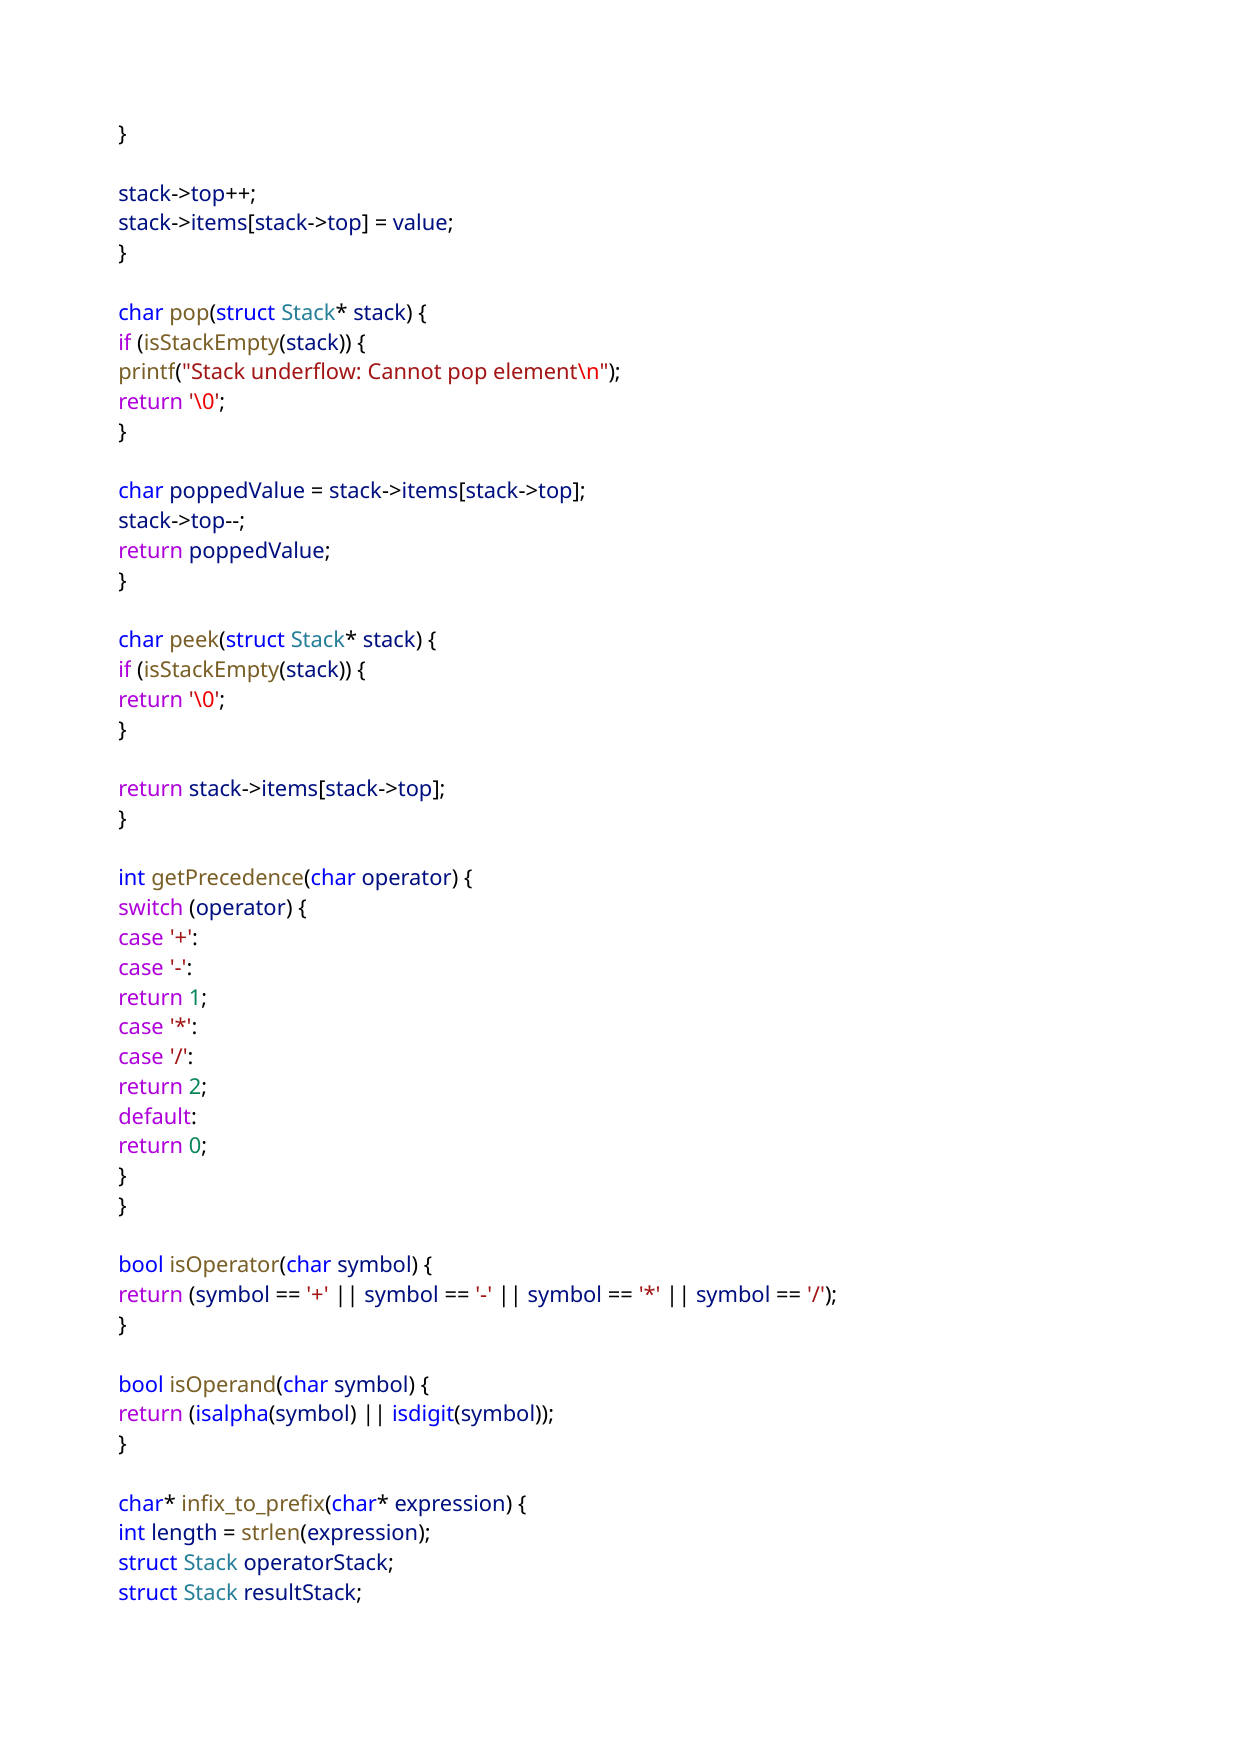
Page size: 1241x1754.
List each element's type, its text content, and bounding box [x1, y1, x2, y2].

text stack->items[stack->top] = value; [118, 207, 1122, 237]
text int length = strlen(expression); [118, 1517, 1122, 1547]
text return '\0'; [118, 684, 1122, 713]
text } [118, 803, 1122, 833]
text return poppedValue; [118, 535, 1122, 565]
text char peek(struct Stack* stack) { [118, 624, 1122, 654]
text return (symbol == '+' || symbol == '-' || symbol == '*' || symbol == '/'); [118, 1279, 1122, 1309]
text default: [118, 1101, 1122, 1130]
text return 2; [118, 1071, 1122, 1101]
text return stack->items[stack->top]; [118, 773, 1122, 803]
text return '\0'; [118, 386, 1122, 416]
text } [118, 565, 1122, 594]
text printf("Stack underflow: Cannot pop element\n"); [118, 356, 1122, 386]
text return (isalpha(symbol) || isdigit(symbol)); [118, 1398, 1122, 1428]
text switch (operator) { [118, 892, 1122, 922]
text return 1; [118, 981, 1122, 1011]
text } [118, 118, 1122, 148]
text bool isOperator(char symbol) { [118, 1249, 1122, 1279]
text struct Stack resultStack; [118, 1577, 1122, 1607]
text } [118, 713, 1122, 743]
text char poppedValue = stack->items[stack->top]; [118, 475, 1122, 505]
text stack->top++; [118, 178, 1122, 207]
text stack->top--; [118, 505, 1122, 535]
text } [118, 1428, 1122, 1458]
text } [118, 1160, 1122, 1190]
text if (isStackEmpty(stack)) { [118, 654, 1122, 684]
text case '*': [118, 1011, 1122, 1041]
text case '+': [118, 922, 1122, 952]
text char* infix_to_prefix(char* expression) { [118, 1488, 1122, 1517]
text char pop(struct Stack* stack) { [118, 297, 1122, 326]
text case '/': [118, 1041, 1122, 1071]
text } [118, 416, 1122, 446]
text } [118, 1309, 1122, 1339]
text return 0; [118, 1130, 1122, 1160]
text struct Stack operatorStack; [118, 1547, 1122, 1577]
text case '-': [118, 952, 1122, 981]
text } [118, 1190, 1122, 1220]
text if (isStackEmpty(stack)) { [118, 326, 1122, 356]
text bool isOperand(char symbol) { [118, 1368, 1122, 1398]
text int getPrecedence(char operator) { [118, 862, 1122, 892]
text } [118, 237, 1122, 267]
